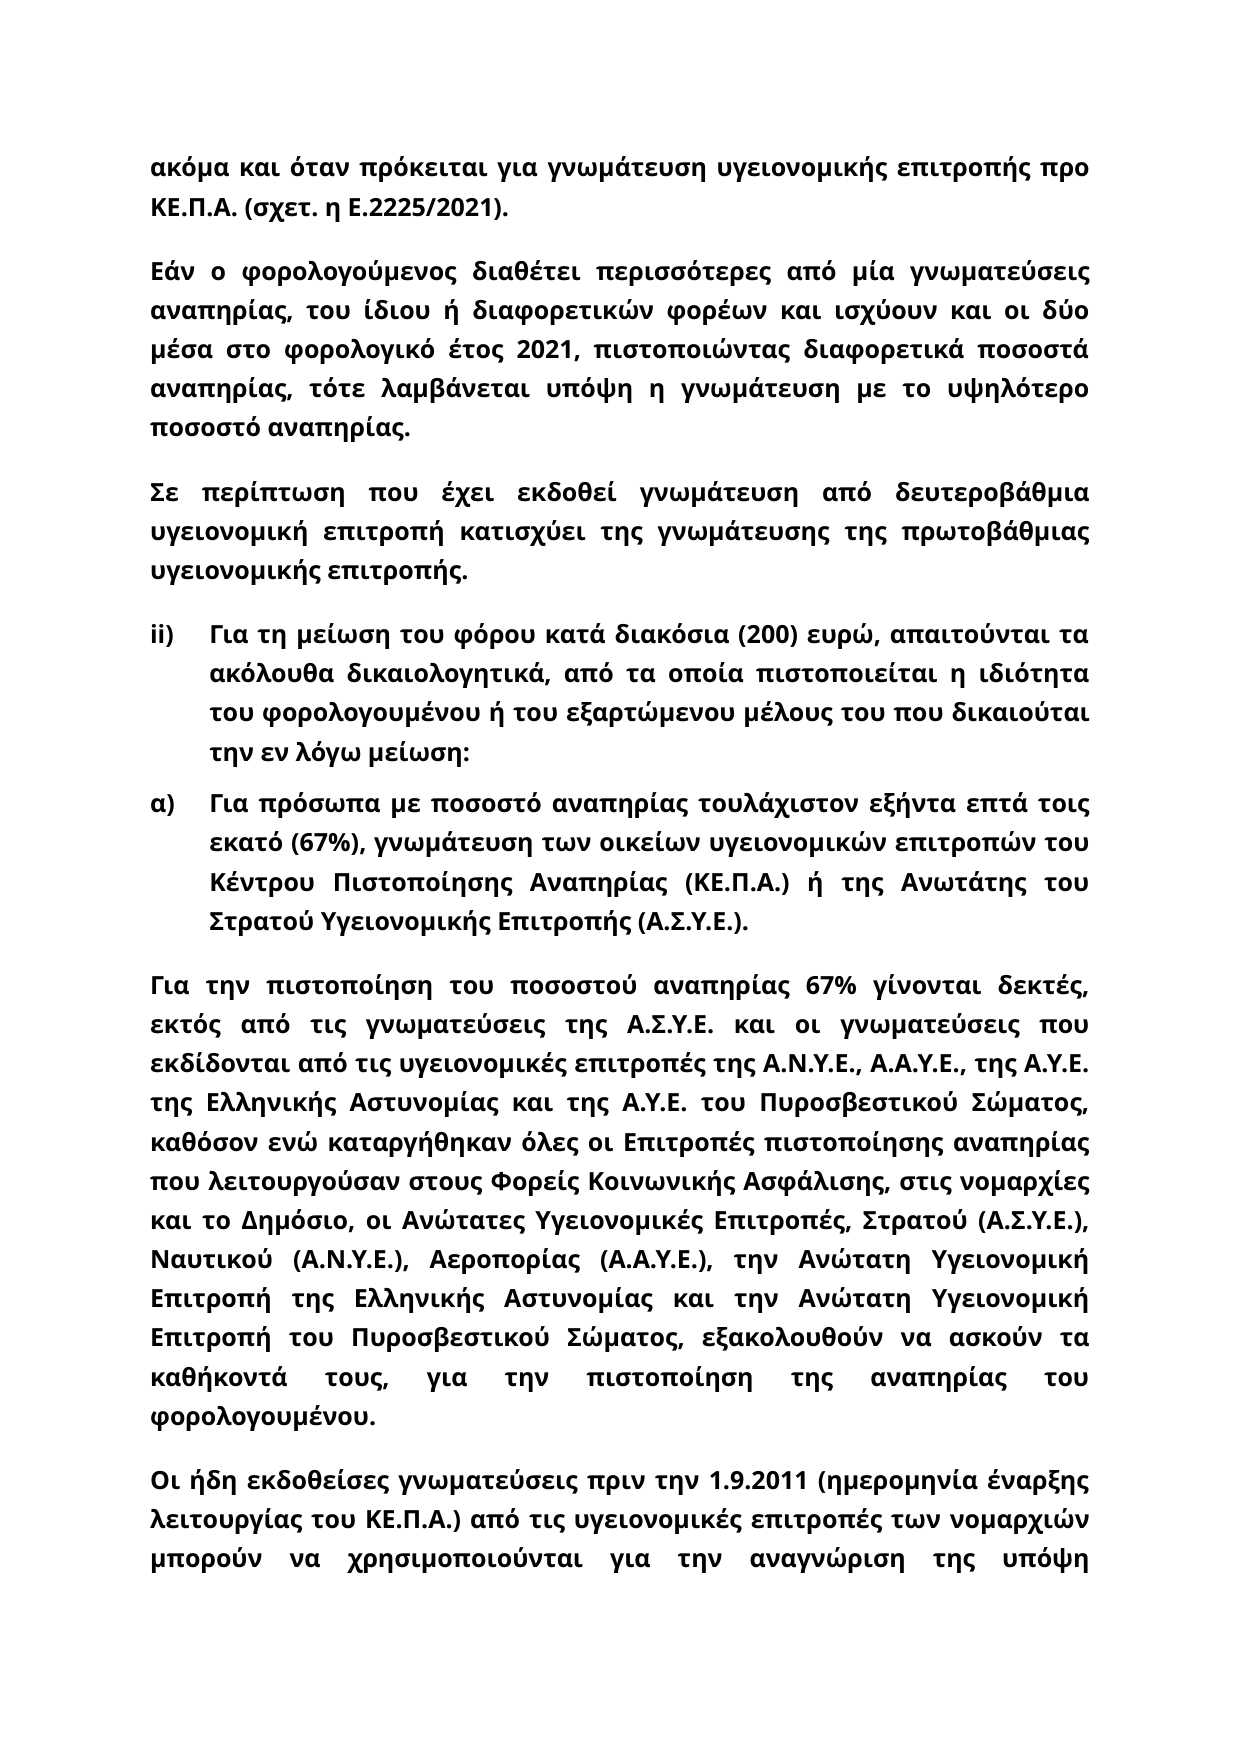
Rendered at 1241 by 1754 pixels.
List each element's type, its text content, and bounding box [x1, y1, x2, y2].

list ii) Για τη μείωση του φόρου κατά διακόσια (200) ευρώ, απαιτούνται τα ακόλουθα δικαιολογητικά, από τα οποία πιστοποιείται η ιδιότητα του φορολογουμένου ή του εξαρτώμενου μέλους του που δικαιούται την εν λόγω μείωση: [150, 617, 1090, 768]
text Εάν ο φορολογούμενος διαθέτει περισσότερες από μία γνωματεύσεις αναπηρίας, του ίδιου ή διαφορετικών φορέων και ισχύουν και οι δύο μέσα στο φορολογικό έτος 2021, πιστοποιώντας διαφορετικά ποσοστά αναπηρίας, τότε λαμβάνεται υπόψη η γνωμάτευση με το υψηλότερο ποσοστό αναπηρίας. [150, 253, 1090, 444]
text ακόμα και όταν πρόκειται για γνωμάτευση υγειονομικής επιτροπής προ ΚΕ.Π.Α. (σχετ. η Ε.2225/2021). [150, 150, 1090, 223]
list α) Για πρόσωπα με ποσοστό αναπηρίας τουλάχιστον εξήντα επτά τοις εκατό (67%), γνωμάτευση των οικείων υγειονομικών επιτροπών του Κέντρου Πιστοποίησης Αναπηρίας (ΚΕ.Π.Α.) ή της Ανωτάτης του Στρατού Υγειονομικής Επιτροπής (Α.Σ.Υ.Ε.). [150, 786, 1090, 937]
text Οι ήδη εκδοθείσες γνωματεύσεις πριν την 1.9.2011 (ημερομηνία έναρξης λειτουργίας του ΚΕ.Π.Α.) από τις υγειονομικές επιτροπές των νομαρχιών μπορούν να χρησιμοποιούνται για την αναγνώριση της υπόψη [150, 1462, 1090, 1575]
text Σε περίπτωση που έχει εκδοθεί γνωμάτευση από δευτεροβάθμια υγειονομική επιτροπή κατισχύει της γνωμάτευσης της πρωτοβάθμιας υγειονομικής επιτροπής. [150, 474, 1090, 587]
text Για την πιστοποίηση του ποσοστού αναπηρίας 67% γίνονται δεκτές, εκτός από τις γνωματεύσεις της Α.Σ.Υ.Ε. και οι γνωματεύσεις που εκδίδονται από τις υγειονομικές επιτροπές της Α.Ν.Υ.Ε., Α.Α.Υ.Ε., της Α.Υ.Ε. της Ελληνικής Αστυνομίας και της Α.Υ.Ε. του Πυροσβεστικού Σώματος, καθόσον ενώ καταργήθηκαν όλες οι Επιτροπές πιστοποίησης αναπηρίας που λειτουργούσαν στους Φορείς Κοινωνικής Ασφάλισης, στις νομαρχίες και το Δημόσιο, οι Ανώτατες Υγειονομικές Επιτροπές, Στρατού (Α.Σ.Υ.Ε.), Ναυτικού (Α.Ν.Υ.Ε.), Αεροπορίας (Α.Α.Υ.Ε.), την Ανώτατη Υγειονομική Επιτροπή της Ελληνικής Αστυνομίας και την Ανώτατη Υγειονομική Επιτροπή του Πυροσβεστικού Σώματος, εξακολουθούν να ασκούν τα καθήκοντά τους, για την πιστοποίηση της αναπηρίας του φορολογουμένου. [150, 967, 1090, 1432]
